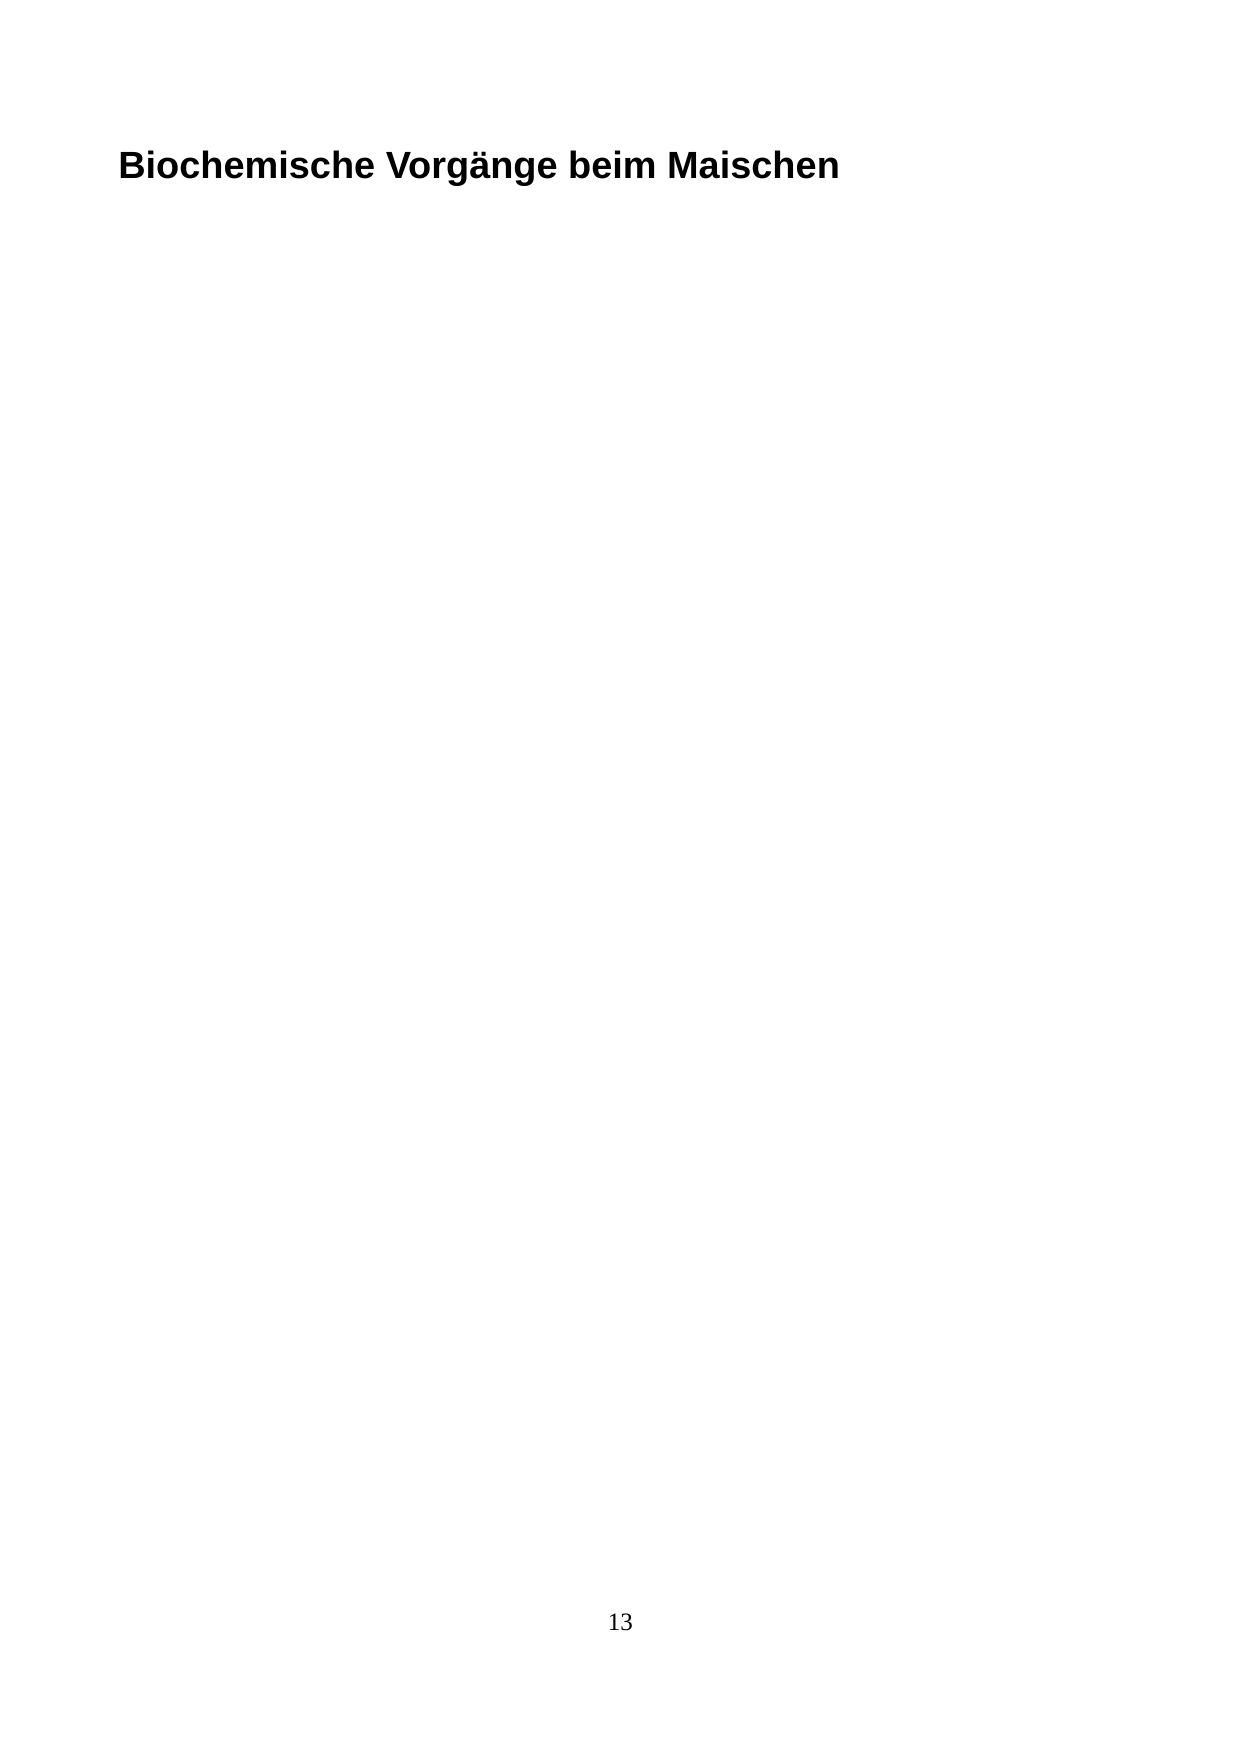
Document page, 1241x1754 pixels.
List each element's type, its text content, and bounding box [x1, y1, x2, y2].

subtitle Biochemische Vorgänge beim Maischen [118, 143, 1122, 187]
